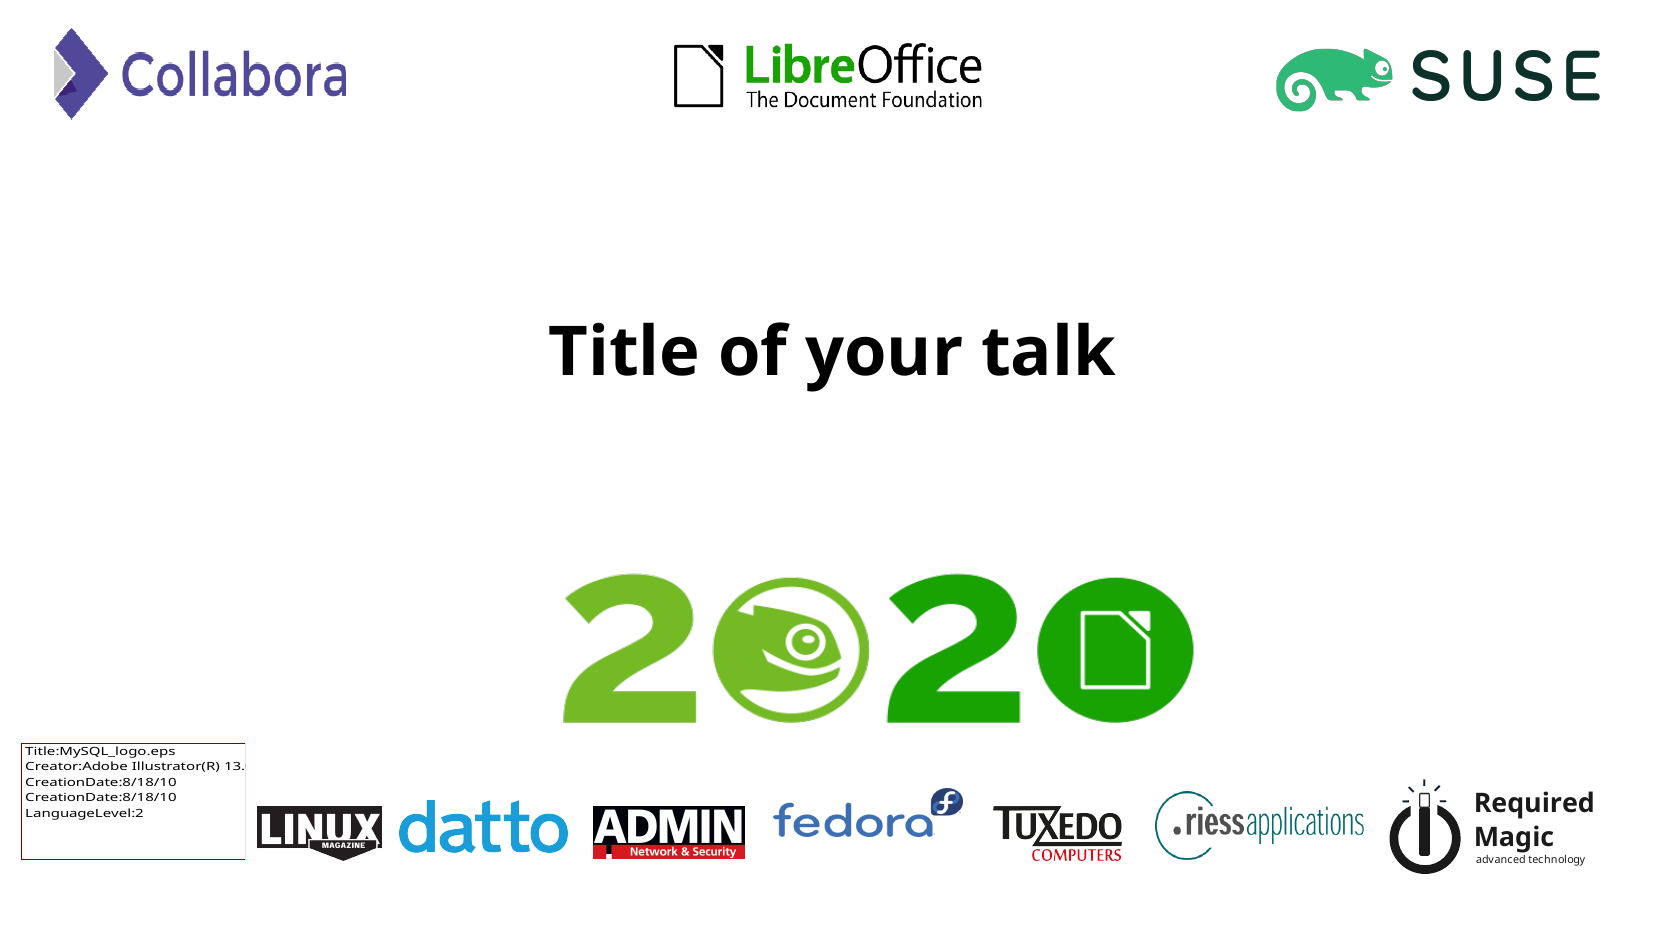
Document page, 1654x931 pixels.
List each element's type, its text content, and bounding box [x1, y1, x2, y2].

picture [993, 806, 1122, 861]
picture [649, 15, 1005, 135]
picture [593, 806, 745, 859]
picture [773, 774, 963, 850]
picture [1155, 791, 1364, 860]
picture [399, 800, 568, 853]
picture [523, 558, 1217, 750]
picture [54, 28, 346, 120]
title Title of your talk [397, 268, 1268, 430]
picture [1230, 2, 1645, 150]
picture [257, 806, 382, 861]
